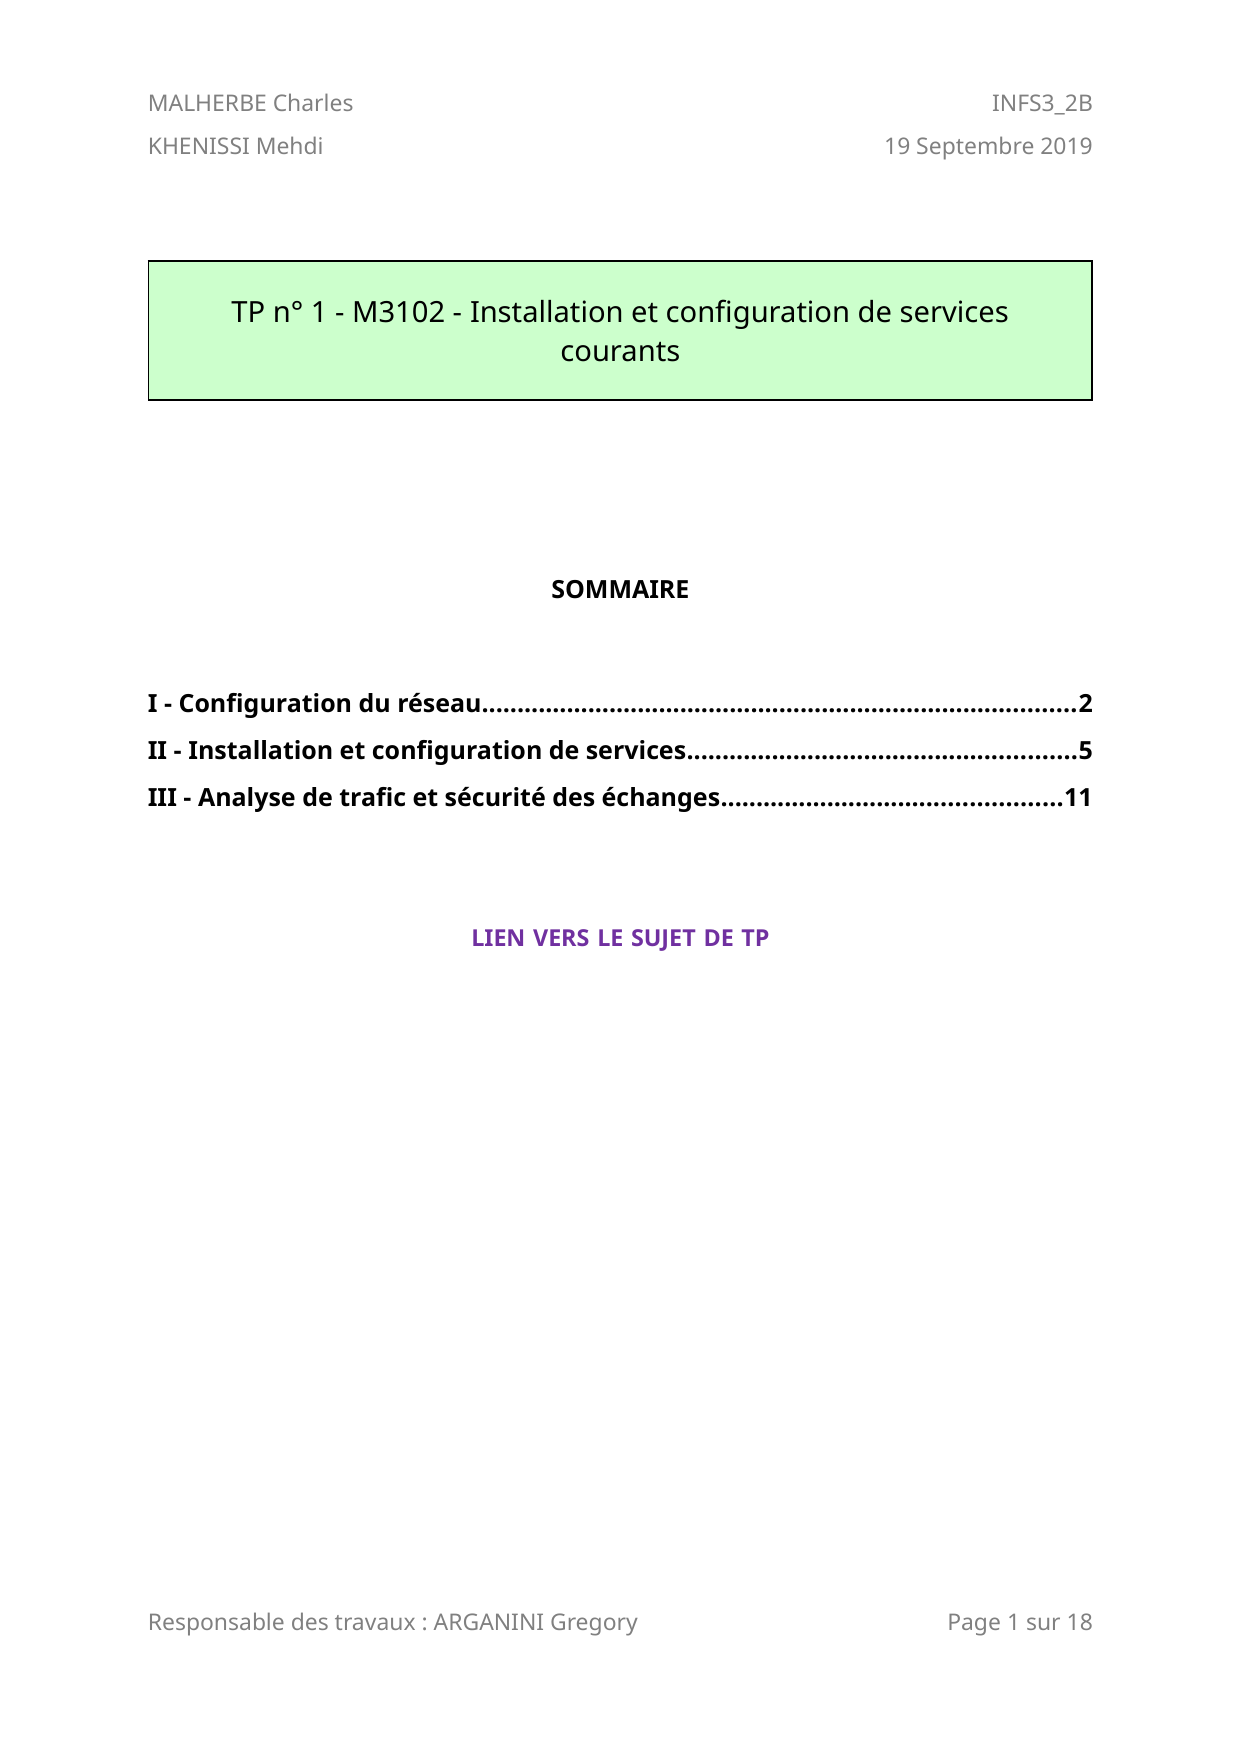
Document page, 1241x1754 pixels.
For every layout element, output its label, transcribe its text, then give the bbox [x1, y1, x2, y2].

subtitle TP n° 1 - M3102 - Installation et configuration de services courants [149, 262, 1091, 399]
text III - Analyse de trafic et sécurité des échanges 11 [148, 779, 1093, 813]
text I - Configuration du réseau 2 [148, 686, 1093, 720]
text II - Installation et configuration de services 5 [148, 733, 1093, 767]
text SOMMAIRE [148, 572, 1093, 606]
text lien vers le sujet de tp [148, 915, 1093, 955]
